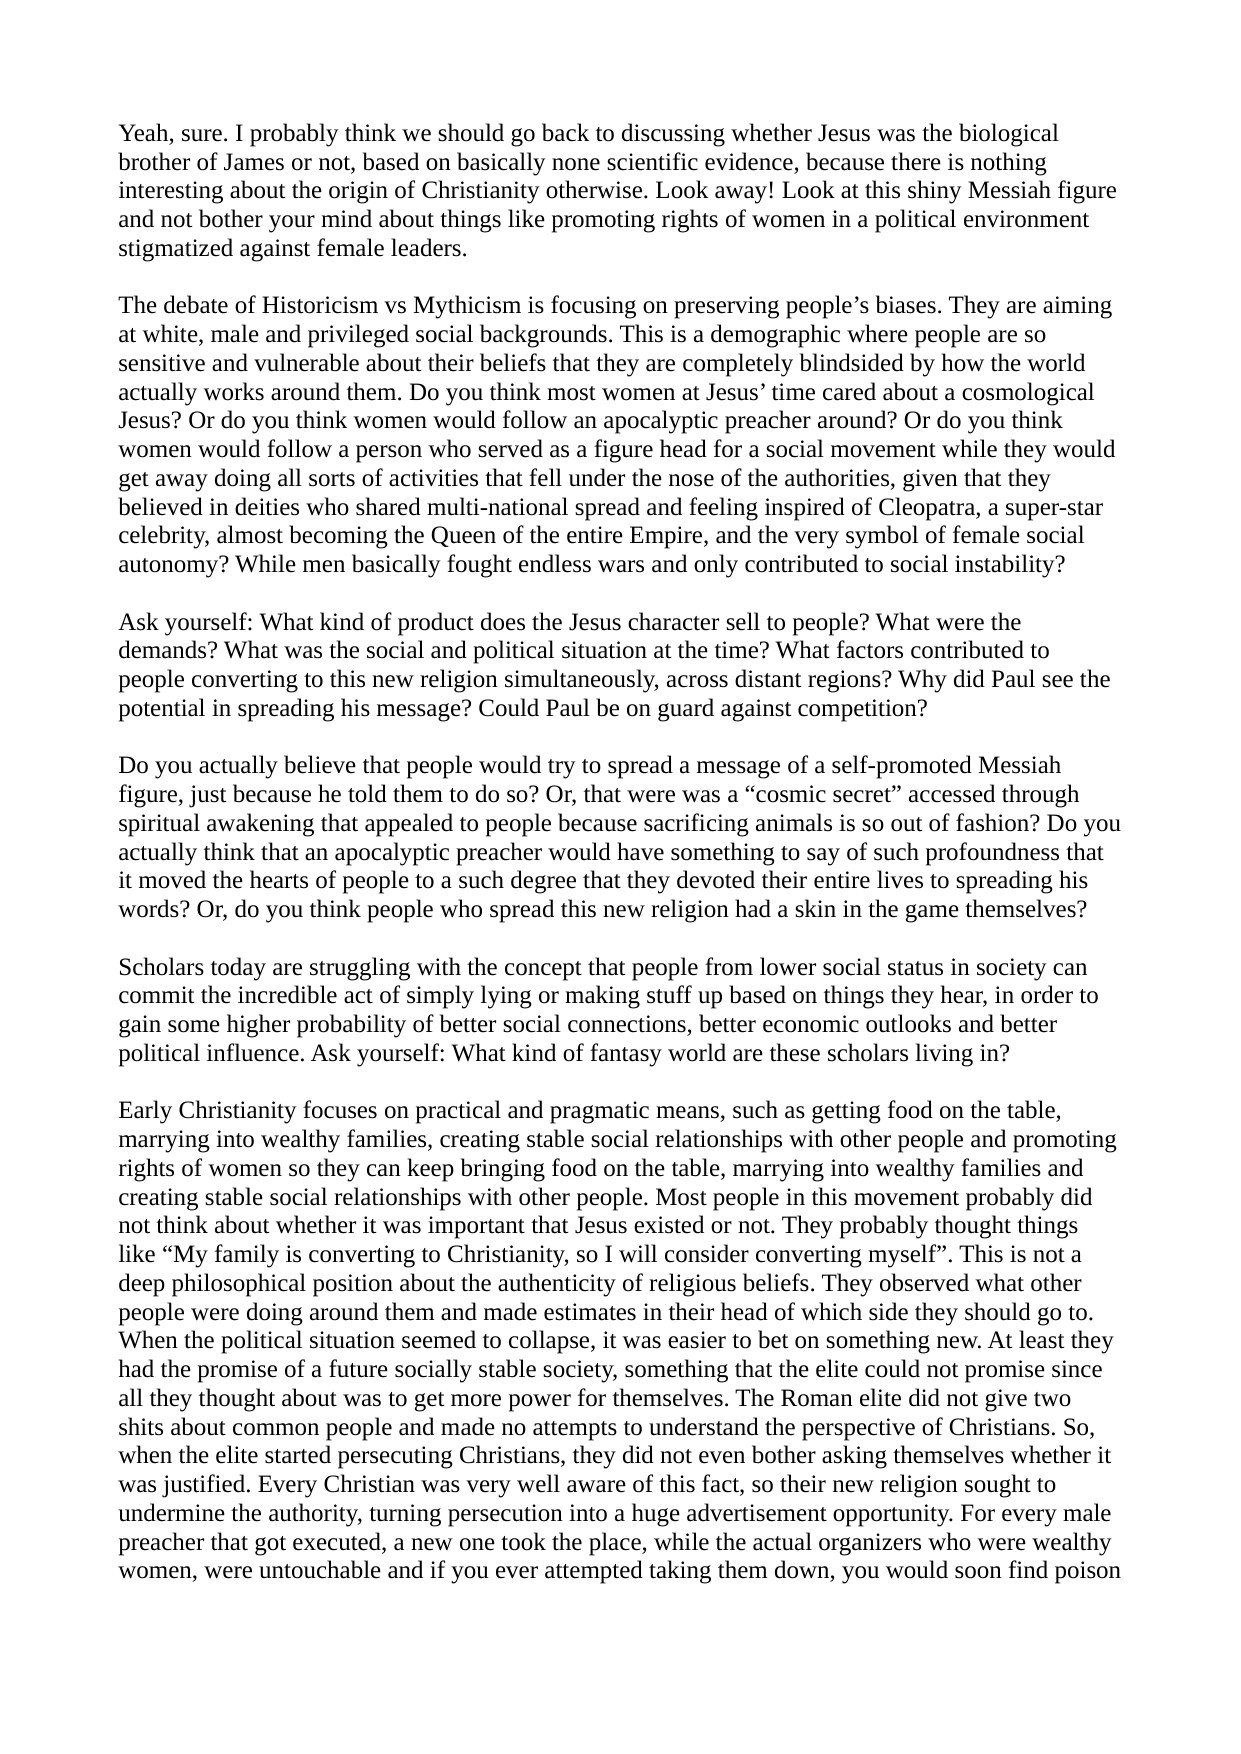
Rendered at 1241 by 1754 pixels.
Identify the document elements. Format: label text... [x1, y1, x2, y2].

text Scholars today are struggling with the concept that people from lower social status in society can commit the incredible act of simply lying or making stuff up based on things they hear, in order to gain some higher probability of better social connections, better economic outlooks and better political influence. Ask yourself: What kind of fantasy world are these scholars living in? [118, 952, 1122, 1067]
text Yeah, sure. I probably think we should go back to discussing whether Jesus was the biological brother of James or not, based on basically none scientific evidence, because there is nothing interesting about the origin of Christianity otherwise. Look away! Look at this shiny Messiah figure and not bother your mind about things like promoting rights of women in a political environment stigmatized against female leaders. [118, 118, 1122, 262]
text The debate of Historicism vs Mythicism is focusing on preserving people’s biases. They are aiming at white, male and privileged social backgrounds. This is a demographic where people are so sensitive and vulnerable about their beliefs that they are completely blindsided by how the world actually works around them. Do you think most women at Jesus’ time cared about a cosmological Jesus? Or do you think women would follow an apocalyptic preacher around? Or do you think women would follow a person who served as a figure head for a social movement while they would get away doing all sorts of activities that fell under the nose of the authorities, given that they believed in deities who shared multi-national spread and feeling inspired of Cleopatra, a super-star celebrity, almost becoming the Queen of the entire Empire, and the very symbol of female social autonomy? While men basically fought endless wars and only contributed to social instability? [118, 291, 1122, 578]
text Ask yourself: What kind of product does the Jesus character sell to people? What were the demands? What was the social and political situation at the time? What factors contributed to people converting to this new religion simultaneously, across distant regions? Why did Paul see the potential in spreading his message? Could Paul be on guard against competition? [118, 607, 1122, 722]
text Early Christianity focuses on practical and pragmatic means, such as getting food on the table, marrying into wealthy families, creating stable social relationships with other people and promoting rights of women so they can keep bringing food on the table, marrying into wealthy families and creating stable social relationships with other people. Most people in this movement probably did not think about whether it was important that Jesus existed or not. They probably thought things like “My family is converting to Christianity, so I will consider converting myself”. This is not a deep philosophical position about the authenticity of religious beliefs. They observed what other people were doing around them and made estimates in their head of which side they should go to. When the political situation seemed to collapse, it was easier to bet on something new. At least they had the promise of a future socially stable society, something that the elite could not promise since all they thought about was to get more power for themselves. The Roman elite did not give two shits about common people and made no attempts to understand the perspective of Christians. So, when the elite started persecuting Christians, they did not even bother asking themselves whether it was justified. Every Christian was very well aware of this fact, so their new religion sought to undermine the authority, turning persecution into a huge advertisement opportunity. For every male preacher that got executed, a new one took the place, while the actual organizers who were wealthy women, were untouchable and if you ever attempted taking them down, you would soon find poison [118, 1096, 1122, 1584]
text Do you actually believe that people would try to spread a message of a self-promoted Messiah figure, just because he told them to do so? Or, that were was a “cosmic secret” accessed through spiritual awakening that appealed to people because sacrificing animals is so out of fashion? Do you actually think that an apocalyptic preacher would have something to say of such profoundness that it moved the hearts of people to a such degree that they devoted their entire lives to spreading his words? Or, do you think people who spread this new religion had a skin in the game themselves? [118, 751, 1122, 923]
